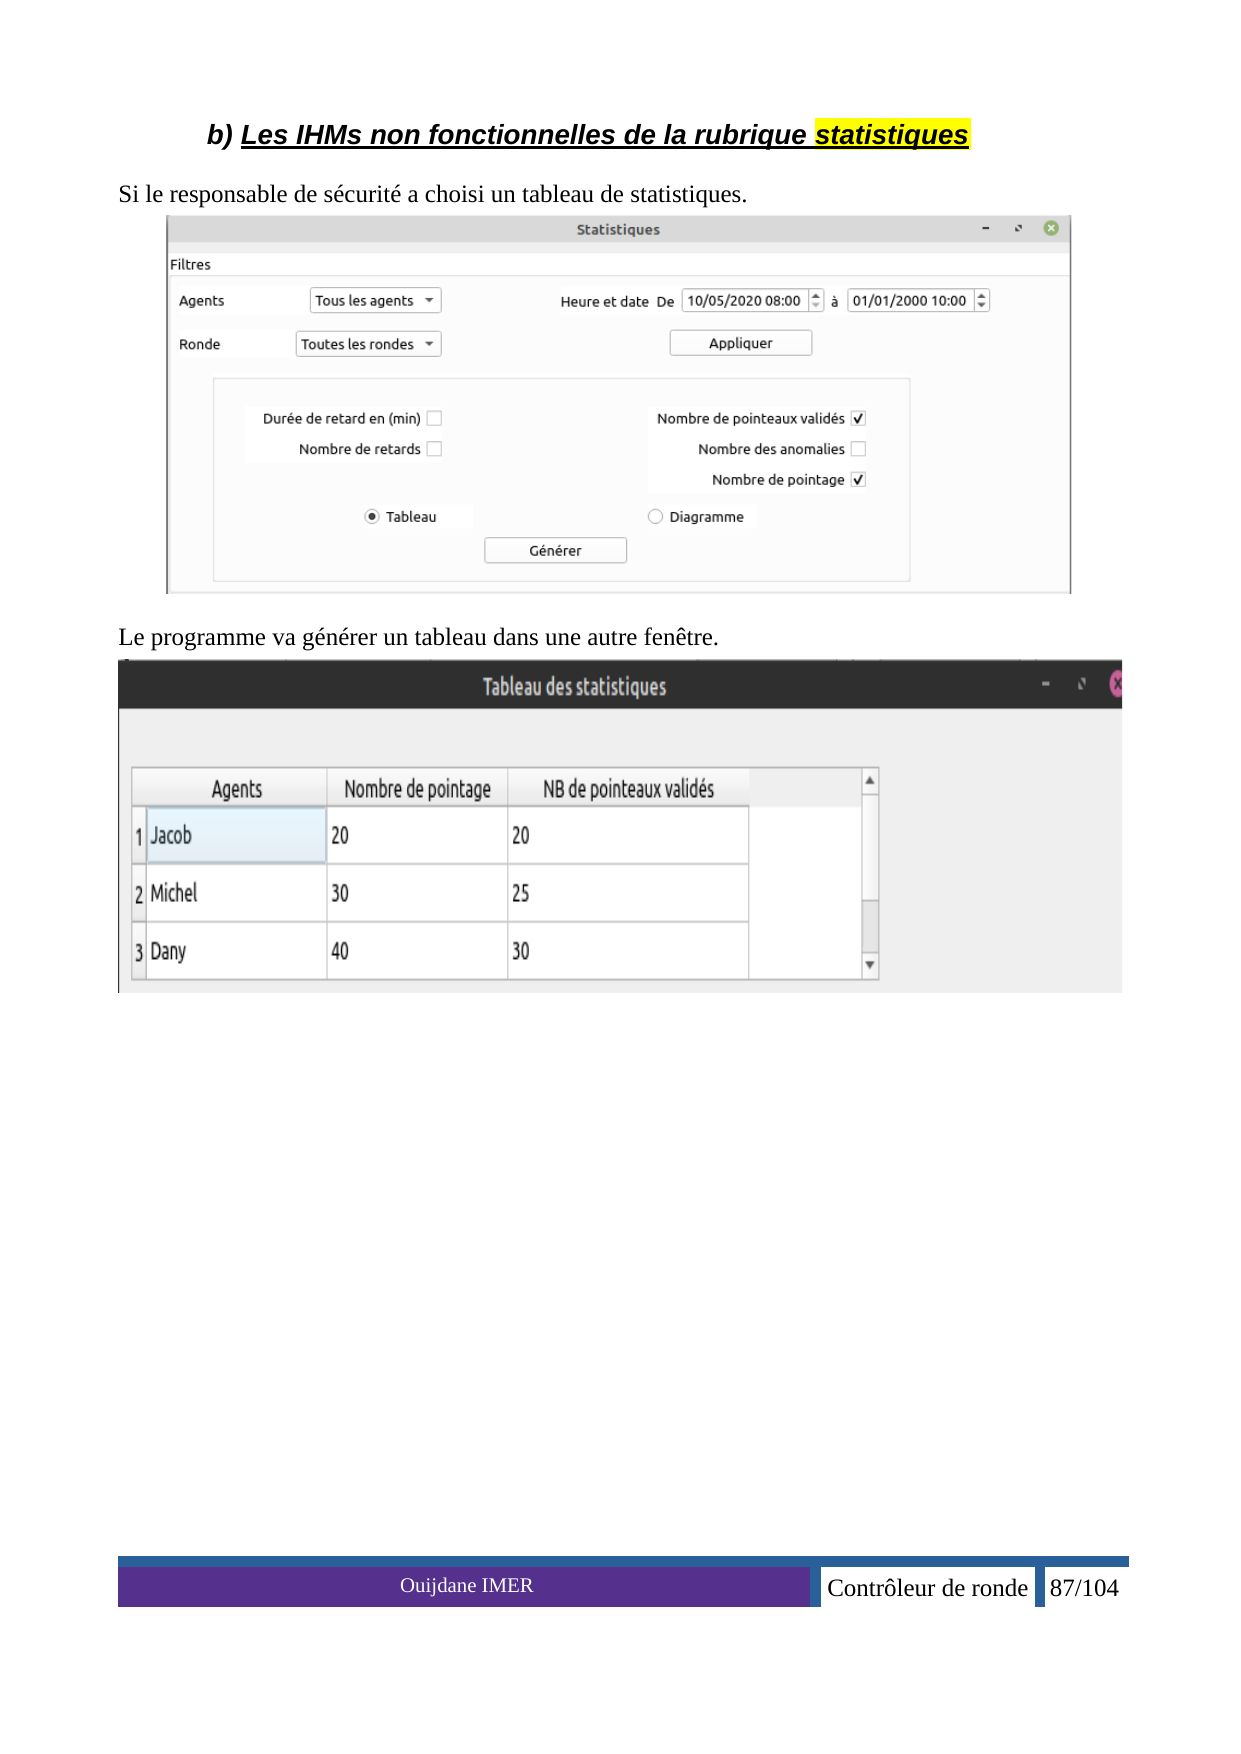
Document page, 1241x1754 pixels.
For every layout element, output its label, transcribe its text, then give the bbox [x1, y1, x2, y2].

text Le programme va générer un tableau dans une autre fenêtre. [118, 622, 1122, 651]
subtitle Les IHMs non fonctionnelles de la rubrique statistiques [118, 118, 1122, 150]
text Si le responsable de sécurité a choisi un tableau de statistiques. [118, 179, 1122, 208]
picture [166, 215, 1072, 594]
picture [118, 659, 1123, 993]
